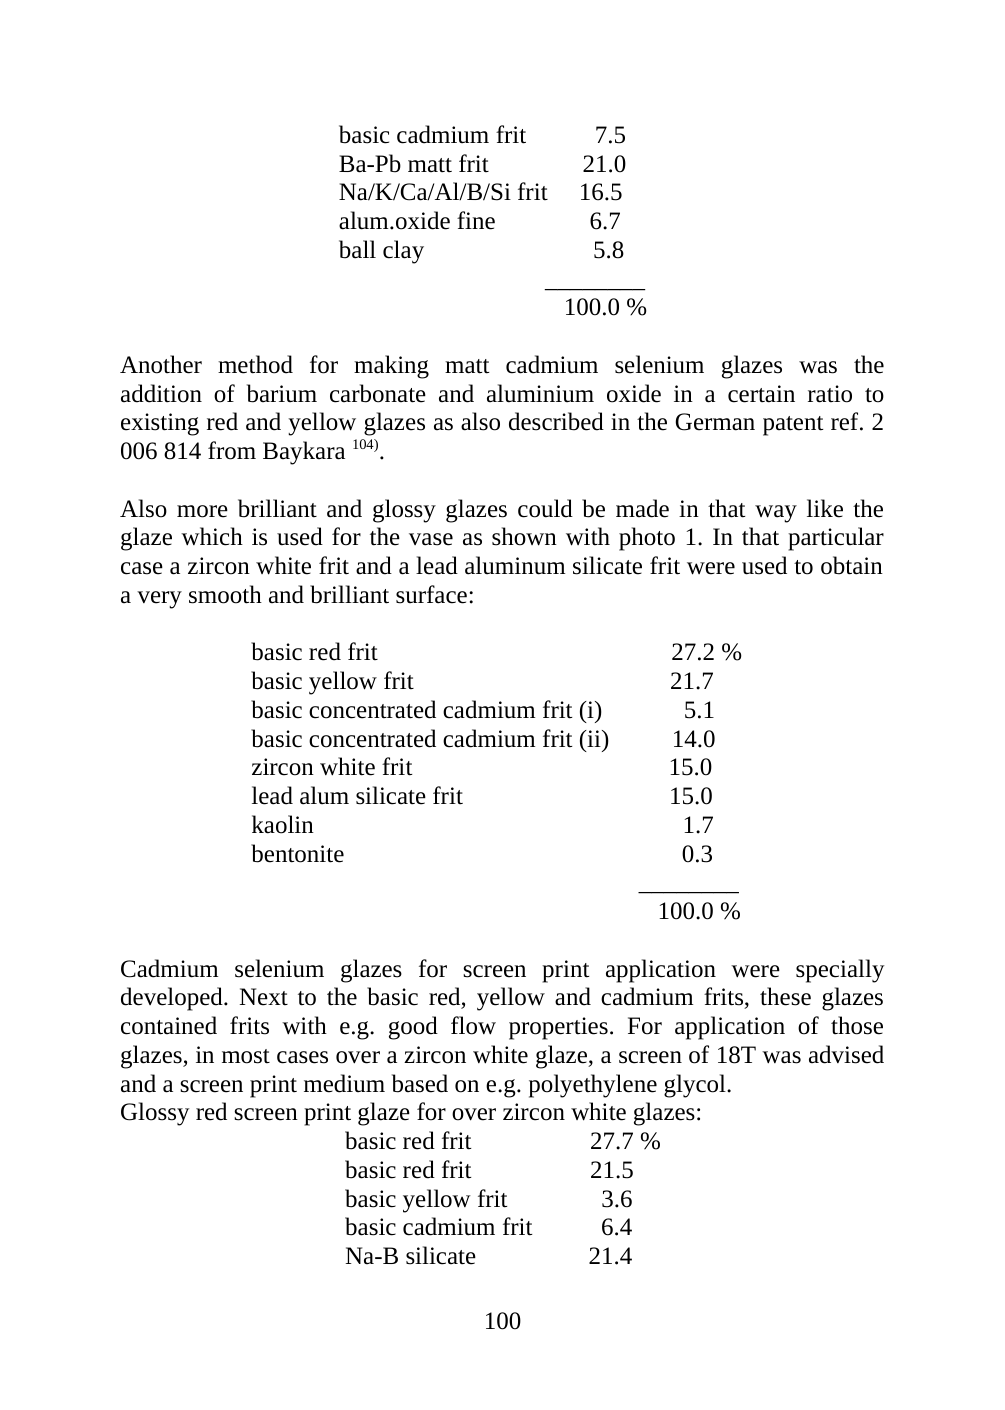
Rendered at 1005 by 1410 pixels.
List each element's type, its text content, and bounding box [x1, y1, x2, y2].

text Also more brilliant and glossy glazes could be made in that way like the glaze which is used for the vase as shown with photo 1. In that particular case a zircon white frit and a lead aluminum silicate frit were used to obtain a very smooth and brilliant surface: [120, 494, 885, 609]
text 100.0 % [176, 896, 885, 925]
text 100.0 % [176, 292, 885, 321]
text ________ [176, 264, 885, 292]
text Ba-Pb matt frit 21.0 [120, 149, 885, 177]
text ball clay 5.8 [176, 235, 885, 264]
text Na-B silicate 21.4 [176, 1241, 885, 1270]
text basic red frit 21.5 [176, 1155, 885, 1184]
text basic red frit 27.2 % [176, 637, 885, 666]
text lead alum silicate frit 15.0 [176, 781, 885, 810]
text basic yellow frit 21.7 [176, 666, 885, 695]
text zircon white frit 15.0 [176, 752, 885, 781]
text Another method for making matt cadmium selenium glazes was the addition of barium carbonate and aluminium oxide in a certain ratio to existing red and yellow glazes as also described in the German patent ref. 2 006 814 from Baykara 104). [120, 350, 885, 465]
text basic red frit 27.7 % [176, 1126, 885, 1155]
text ________ [176, 867, 885, 896]
text kaolin 1.7 [176, 810, 885, 839]
text alum.oxide fine 6.7 [176, 206, 885, 235]
text bentonite 0.3 [176, 839, 885, 867]
text Na/K/Ca/Al/B/Si frit 16.5 [176, 177, 885, 206]
text basic cadmium frit 7.5 [176, 120, 885, 149]
text basic yellow frit 3.6 [176, 1184, 885, 1212]
text Glossy red screen print glaze for over zircon white glazes: [120, 1097, 885, 1126]
text basic cadmium frit 6.4 [176, 1212, 885, 1241]
text basic concentrated cadmium frit (i) 5.1 [176, 695, 885, 724]
text Cadmium selenium glazes for screen print application were specially developed. Next to the basic red, yellow and cadmium frits, these glazes contained frits with e.g. good flow properties. For application of those glazes, in most cases over a zircon white glaze, a screen of 18T was advised and a screen print medium based on e.g. polyethylene glycol. [120, 954, 885, 1097]
text basic concentrated cadmium frit (ii) 14.0 [176, 724, 885, 752]
